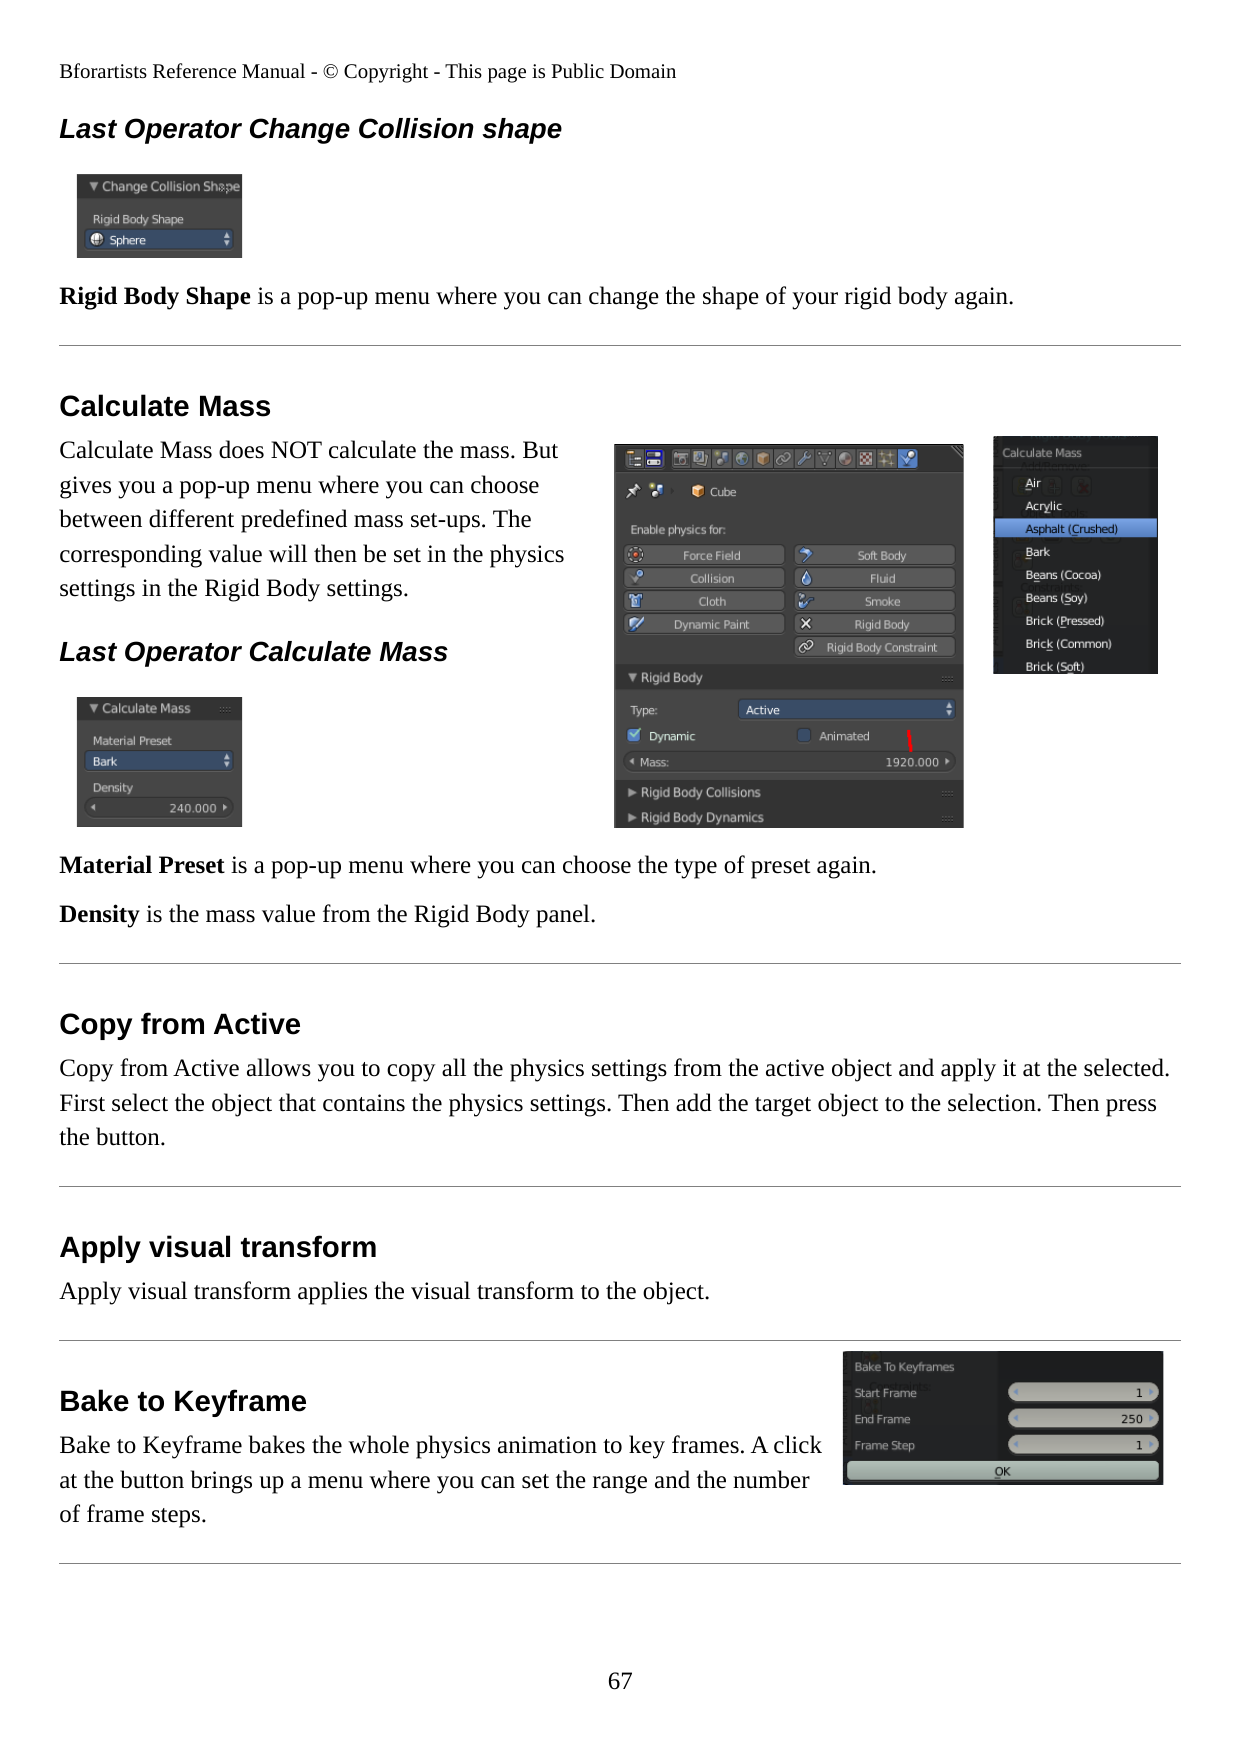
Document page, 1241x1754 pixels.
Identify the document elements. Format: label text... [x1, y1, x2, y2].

subtitle Calculate Mass [59, 389, 1181, 423]
subtitle Last Operator Change Collision shape [59, 113, 1181, 144]
subtitle [1164, 1384, 1181, 1418]
picture [842, 1351, 1164, 1485]
text Material Preset is a pop-up menu where you can choose the type of preset again. [59, 848, 1181, 879]
subtitle Copy from Active [59, 1007, 1181, 1041]
picture [993, 436, 1158, 674]
subtitle Bake to Keyframe [59, 1384, 842, 1418]
text Rigid Body Shape is a pop-up menu where you can change the shape of your rigid body again. [59, 279, 1181, 310]
subtitle [1158, 635, 1181, 667]
subtitle Last Operator Calculate Mass [59, 635, 614, 667]
subtitle Apply visual transform [59, 1230, 1181, 1264]
text Copy from Active allows you to copy all the physics settings from the active object and apply it at the selected. First select the object that contains the physics settings. Then add the target object to the selection. Then press the button. [59, 1053, 1181, 1151]
subtitle [964, 635, 993, 667]
text Density is the mass value from the Rigid Body panel. [59, 899, 1181, 928]
text Apply visual transform applies the visual transform to the object. [59, 1276, 1181, 1305]
text Bake to Keyframe bakes the whole physics animation to key frames. A click at the button brings up a menu where you can set the range and the number of frame steps. [59, 1431, 1181, 1528]
picture [614, 444, 964, 828]
picture [76, 697, 243, 827]
picture [76, 174, 243, 258]
text Calculate Mass does NOT calculate the mass. But gives you a pop-up menu where you can choose between different predefined mass set-ups. The corresponding value will then be set in the physics settings in the Rigid Body settings. [59, 435, 1181, 602]
